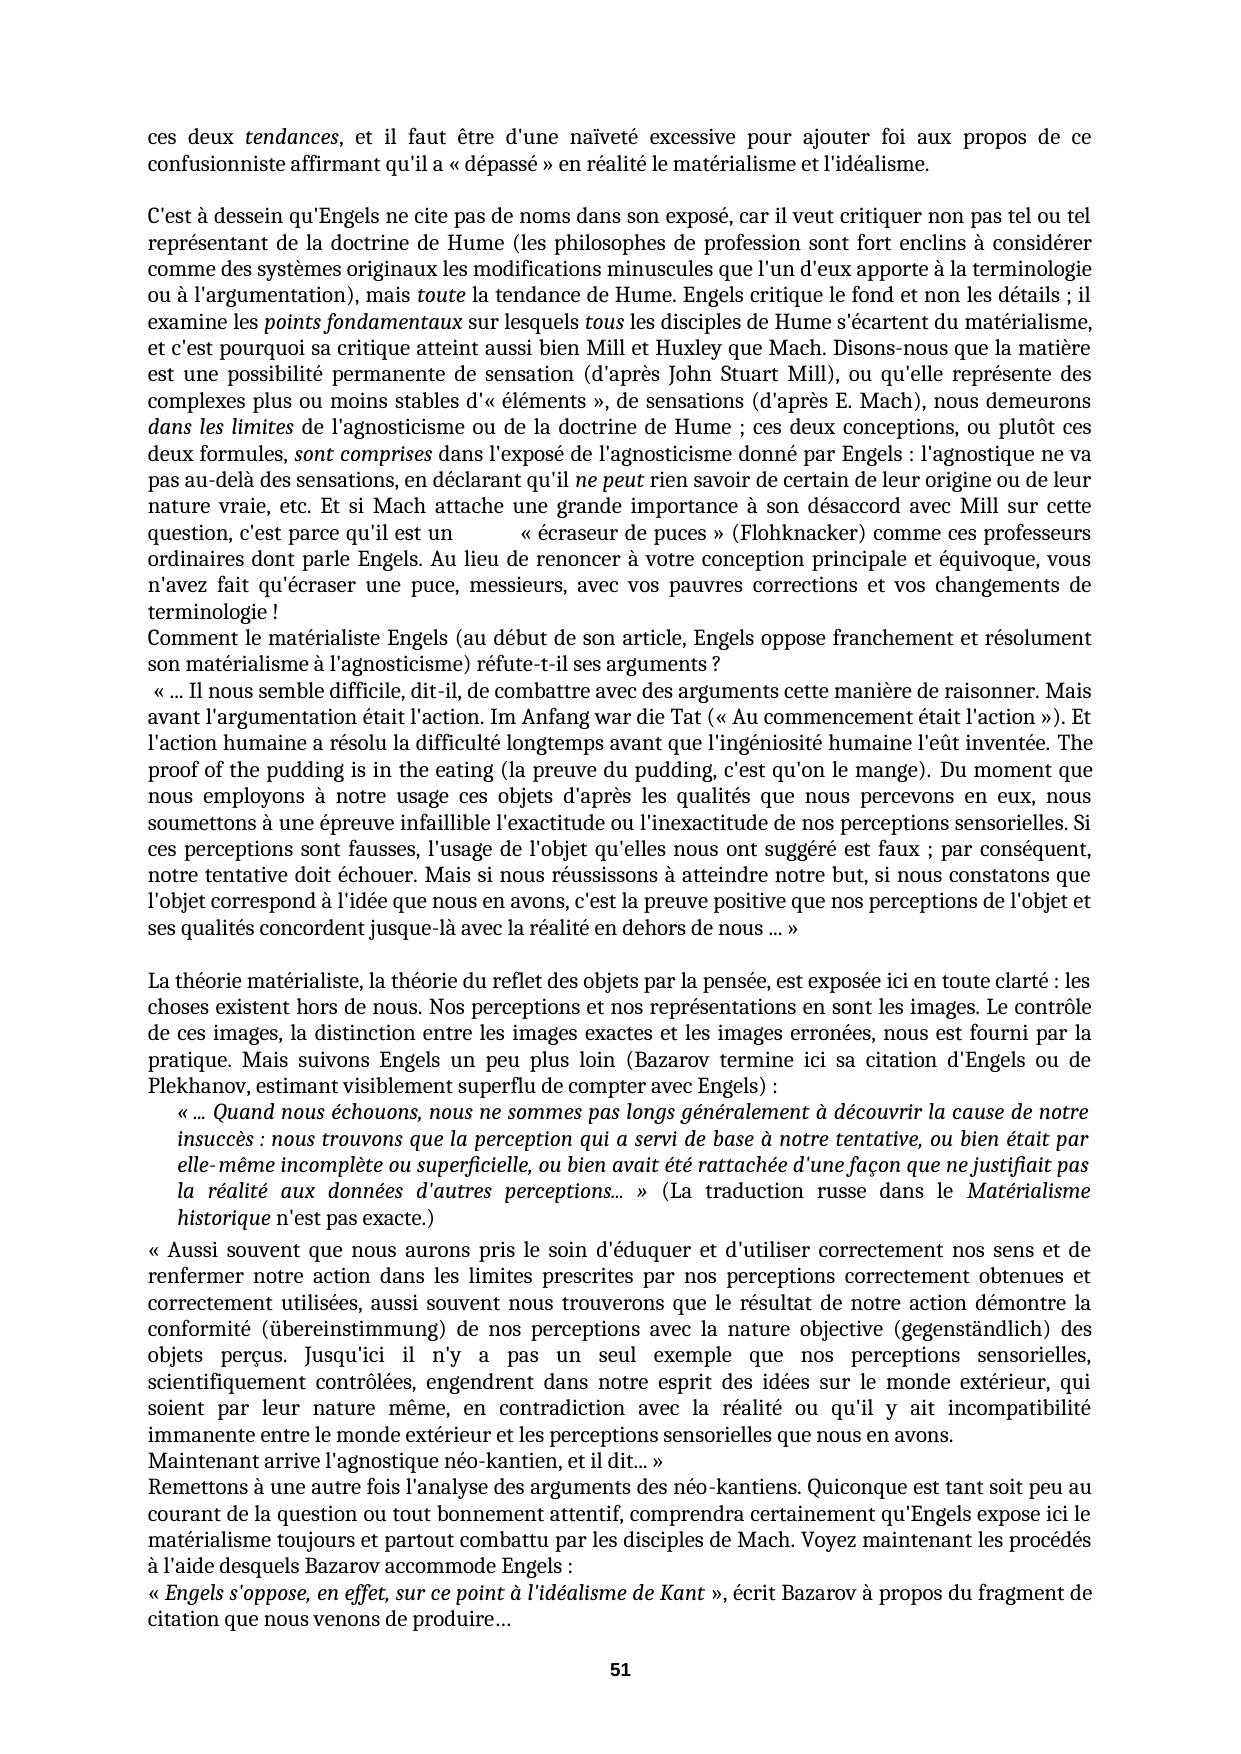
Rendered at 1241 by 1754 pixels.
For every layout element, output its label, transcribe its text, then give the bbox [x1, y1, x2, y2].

text Comment le matérialiste Engels (au début de son article, Engels oppose franchement et résolument son matérialisme à l'agnosticisme) réfute‑t‑il ses arguments ? [148, 625, 1093, 677]
text Maintenant arrive l'agnostique néo‑kantien, et il dit... » [148, 1448, 1093, 1474]
text C'est à dessein qu'Engels ne cite pas de noms dans son exposé, car il veut critiquer non pas tel ou tel représentant de la doctrine de Hume (les philosophes de profession sont fort enclins à considérer comme des systèmes originaux les modifications minuscules que l'un d'eux apporte à la terminologie ou à l'argumentation), mais toute la tendance de Hume. Engels critique le fond et non les détails ; il examine les points fondamentaux sur lesquels tous les disciples de Hume s'écartent du matérialisme, et c'est pourquoi sa critique atteint aussi bien Mill et Huxley que Mach. Disons-nous que la matière est une possibilité permanente de sensation (d'après John Stuart Mill), ou qu'elle représente des complexes plus ou moins stables d'« éléments », de sensations (d'après E. Mach), nous demeurons dans les limites de l'agnosticisme ou de la doctrine de Hume ; ces deux conceptions, ou plutôt ces deux formules, sont comprises dans l'exposé de l'agnosticisme donné par Engels : l'agnostique ne va pas au‑delà des sensations, en déclarant qu'il ne peut rien savoir de certain de leur origine ou de leur nature vraie, etc. Et si Mach attache une grande importance à son désaccord avec Mill sur cette question, c'est parce qu'il est un « écraseur de puces » (Flohknacker) comme ces professeurs ordinaires dont parle Engels. Au lieu de renoncer à votre conception principale et équivoque, vous n'avez fait qu'écraser une puce, messieurs, avec vos pauvres corrections et vos changements de terminologie ! [148, 203, 1093, 625]
text « Aussi souvent que nous aurons pris le soin d'éduquer et d'utiliser correctement nos sens et de renfermer notre action dans les limites prescrites par nos perceptions correctement obtenues et correctement utilisées, aussi souvent nous trouverons que le résultat de notre action démontre la conformité (übereinstimmung) de nos perceptions avec la nature objective (gegenständlich) des objets perçus. Jusqu'ici il n'y a pas un seul exemple que nos perceptions sensorielles, scientifiquement contrôlées, engendrent dans notre esprit des idées sur le monde extérieur, qui soient par leur nature même, en contradiction avec la réalité ou qu'il y ait incompatibilité immanente entre le monde extérieur et les perceptions sensorielles que nous en avons. [148, 1237, 1093, 1448]
text ces deux tendances, et il faut être d'une naïveté excessive pour ajouter foi aux propos de ce confusionniste affirmant qu'il a « dépassé » en réalité le matérialisme et l'idéalisme. [148, 124, 1093, 177]
text Remettons à une autre fois l'analyse des arguments des néo‑kantiens. Quiconque est tant soit peu au courant de la question ou tout bonnement attentif, comprendra certainement qu'Engels expose ici le matérialisme toujours et partout combattu par les disciples de Mach. Voyez maintenant les procédés à l'aide desquels Bazarov accommode Engels : [148, 1474, 1093, 1579]
text « Engels s'oppose, en effet, sur ce point à l'idéalisme de Kant », écrit Bazarov à propos du fragment de citation que nous venons de produire… [148, 1579, 1093, 1632]
text « ... Quand nous échouons, nous ne sommes pas longs généralement à découvrir la cause de notre insuccès : nous trouvons que la perception qui a servi de base à notre tentative, ou bien était par elle‑même incomplète ou superficielle, ou bien avait été rattachée d'une façon que ne justifiait pas la réalité aux données d'autres perceptions... » (La traduction russe dans le Matérialisme historique n'est pas exacte.) [177, 1099, 1093, 1231]
text « ... Il nous semble difficile, dit‑il, de combattre avec des arguments cette manière de raisonner. Mais avant l'argumentation était l'action. Im Anfang war die Tat (« Au commencement était l'action »). Et l'action humaine a résolu la difficulté longtemps avant que l'ingéniosité humaine l'eût inventée. The proof of the pudding is in the eating (la preuve du pudding, c'est qu'on le mange). Du moment que nous employons à notre usage ces objets d'après les qualités que nous percevons en eux, nous soumettons à une épreuve infaillible l'exactitude ou l'inexactitude de nos perceptions sensorielles. Si ces perceptions sont fausses, l'usage de l'objet qu'elles nous ont suggéré est faux ; par conséquent, notre tentative doit échouer. Mais si nous réussissons à atteindre notre but, si nous constatons que l'objet correspond à l'idée que nous en avons, c'est la preuve positive que nos perceptions de l'objet et ses qualités concordent jusque‑là avec la réalité en dehors de nous ... » [148, 677, 1093, 941]
text La théorie matérialiste, la théorie du reflet des objets par la pensée, est exposée ici en toute clarté : les choses existent hors de nous. Nos perceptions et nos représentations en sont les images. Le contrôle de ces images, la distinction entre les images exactes et les images erronées, nous est fourni par la pratique. Mais suivons Engels un peu plus loin (Bazarov termine ici sa citation d'Engels ou de Plekhanov, estimant visiblement superflu de compter avec Engels) : [148, 967, 1093, 1099]
